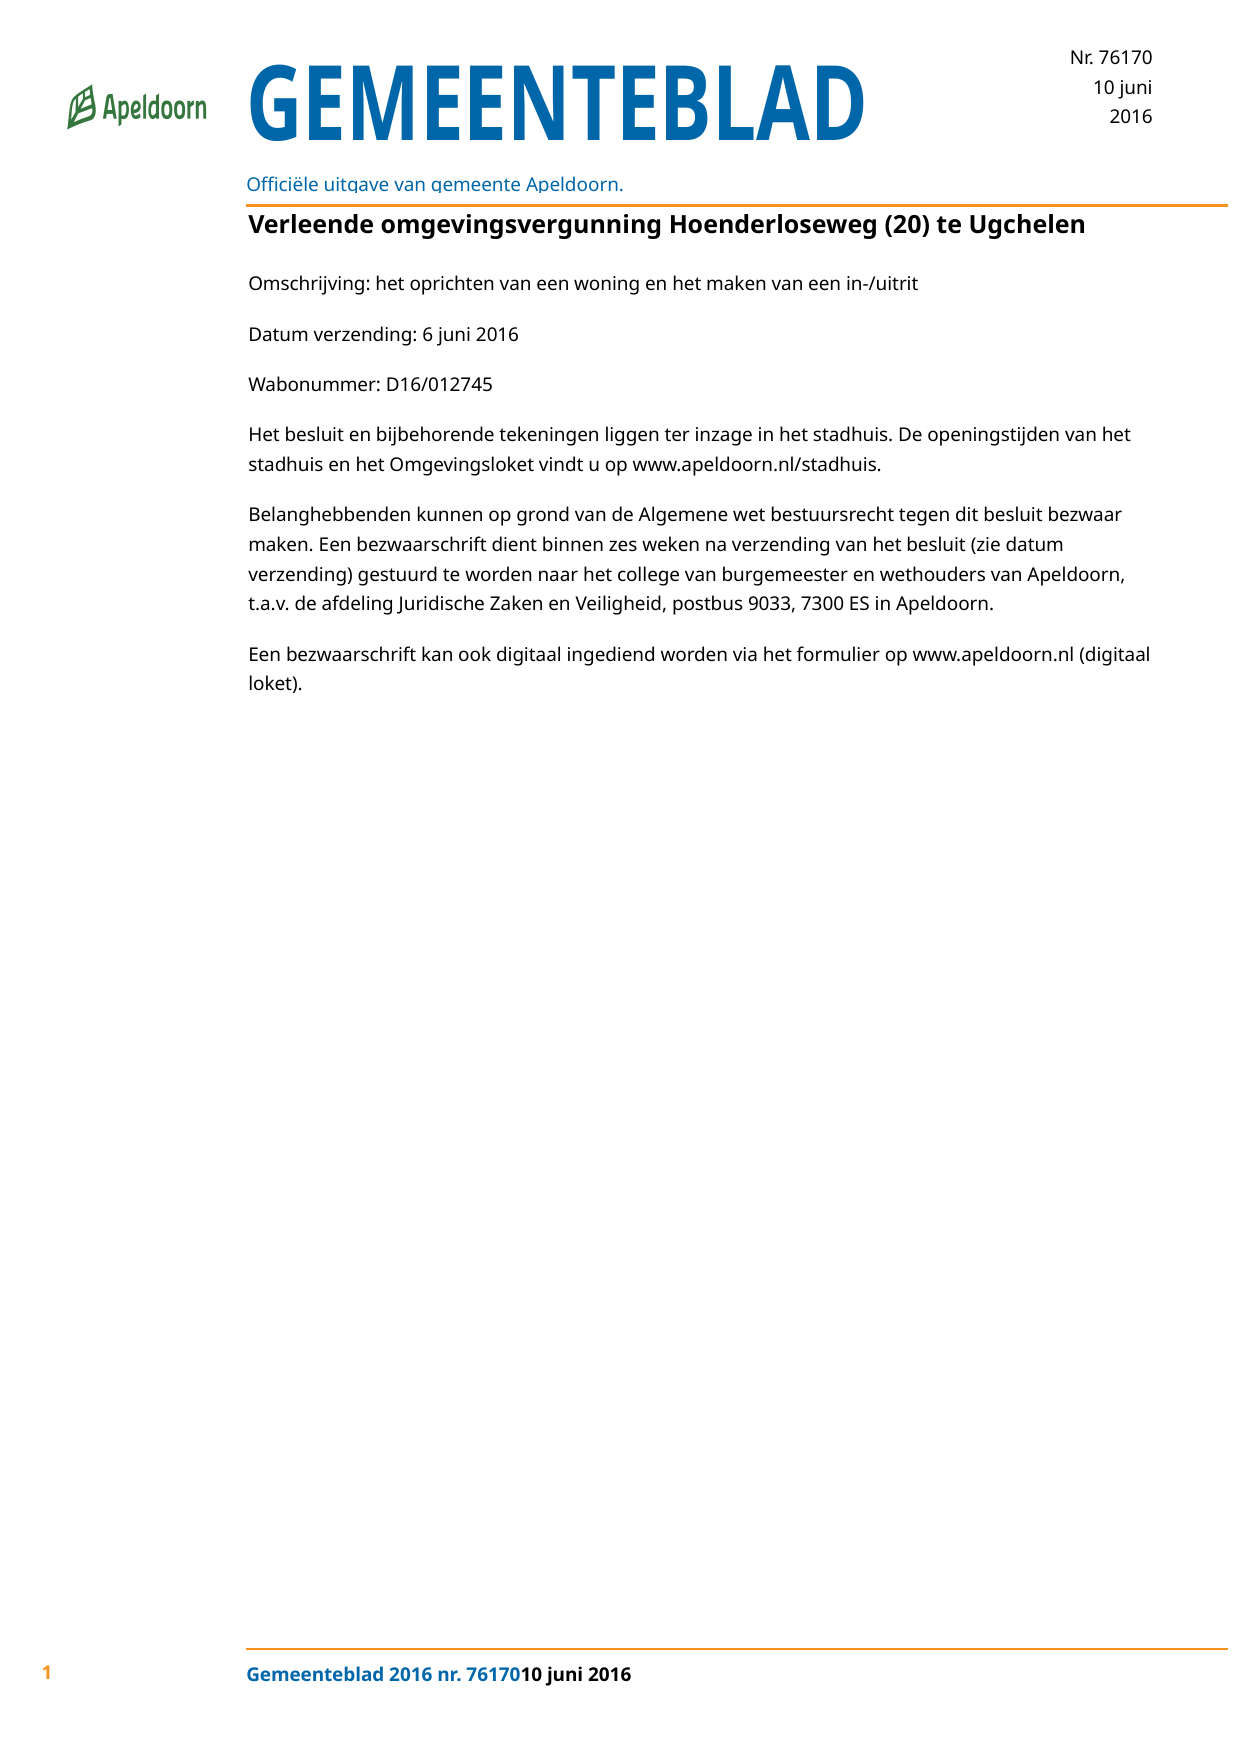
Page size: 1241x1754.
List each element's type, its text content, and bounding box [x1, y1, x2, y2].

text Verleende omgevingsvergunning Hoenderloseweg (20) te Ugchelen [248, 207, 1152, 241]
text Belanghebbenden kunnen op grond van de Algemene wet bestuursrecht tegen dit besluit bezwaar maken. Een bezwaarschrift dient binnen zes weken na verzending van het besluit (zie datum verzending) gestuurd te worden naar het college van burgemeester en wethouders van Apeldoorn, t.a.v. de afdeling Juridische Zaken en Veiligheid, postbus 9033, 7300 ES in Apeldoorn. [248, 502, 1152, 616]
text Een bezwaarschrift kan ook digitaal ingediend worden via het formulier op www.apeldoorn.nl (digitaal loket). [248, 641, 1152, 696]
text Omschrijving: het oprichten van een woning en het maken van een in-/uitrit [248, 270, 1152, 296]
text Wabonummer: D16/012745 [248, 371, 1152, 397]
picture [41, 47, 231, 172]
text Datum verzending: 6 juni 2016 [248, 321, 1152, 346]
text Het besluit en bijbehorende tekeningen liggen ter inzage in het stadhuis. De openingstijden van het stadhuis en het Omgevingsloket vindt u op www.apeldoorn.nl/stadhuis. [248, 422, 1152, 477]
